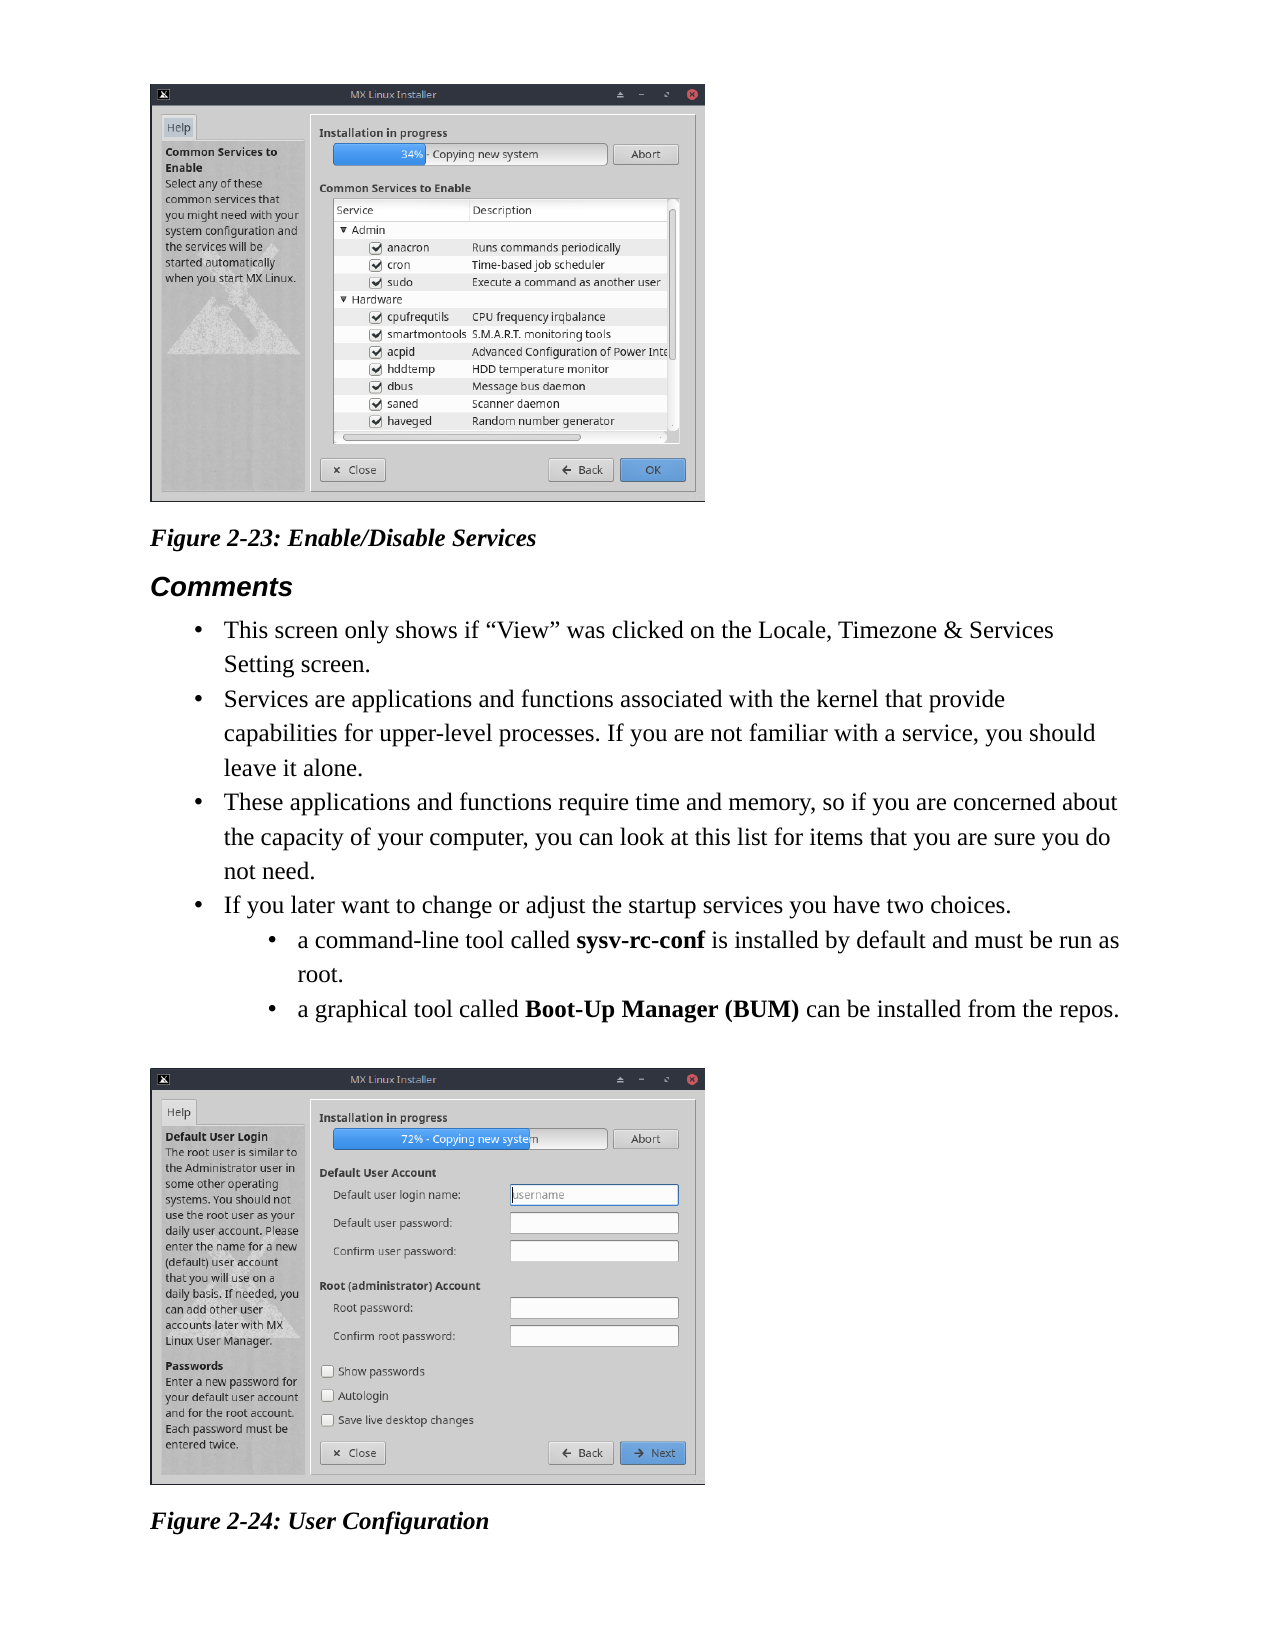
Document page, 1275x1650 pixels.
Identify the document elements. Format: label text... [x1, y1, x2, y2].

list If you later want to change or adjust the startup services you have two choices. [194, 891, 1125, 919]
picture [150, 84, 705, 502]
list a graphical tool called Boot-Up Manager (BUM) can be installed from the repos. [268, 994, 1125, 1023]
text Figure 2-24: User Configuration [150, 1043, 1125, 1535]
text Figure 2-23: Enable/Disable Services [150, 59, 1125, 552]
list This screen only shows if “View” was clicked on the Locale, Timezone & Services Setting screen. [194, 615, 1125, 678]
picture [150, 1068, 705, 1485]
list a command-line tool called sysv-rc-conf is installed by default and must be run as root. [268, 925, 1125, 988]
subtitle Comments [150, 570, 1125, 602]
list Services are applications and functions associated with the kernel that provide capabilities for upper-level processes. If you are not familiar with a service, you should leave it alone. [194, 684, 1125, 781]
list These applications and functions require time and memory, so if you are concerned about the capacity of your computer, you can look at this list for items that you are sure you do not need. [194, 787, 1125, 885]
